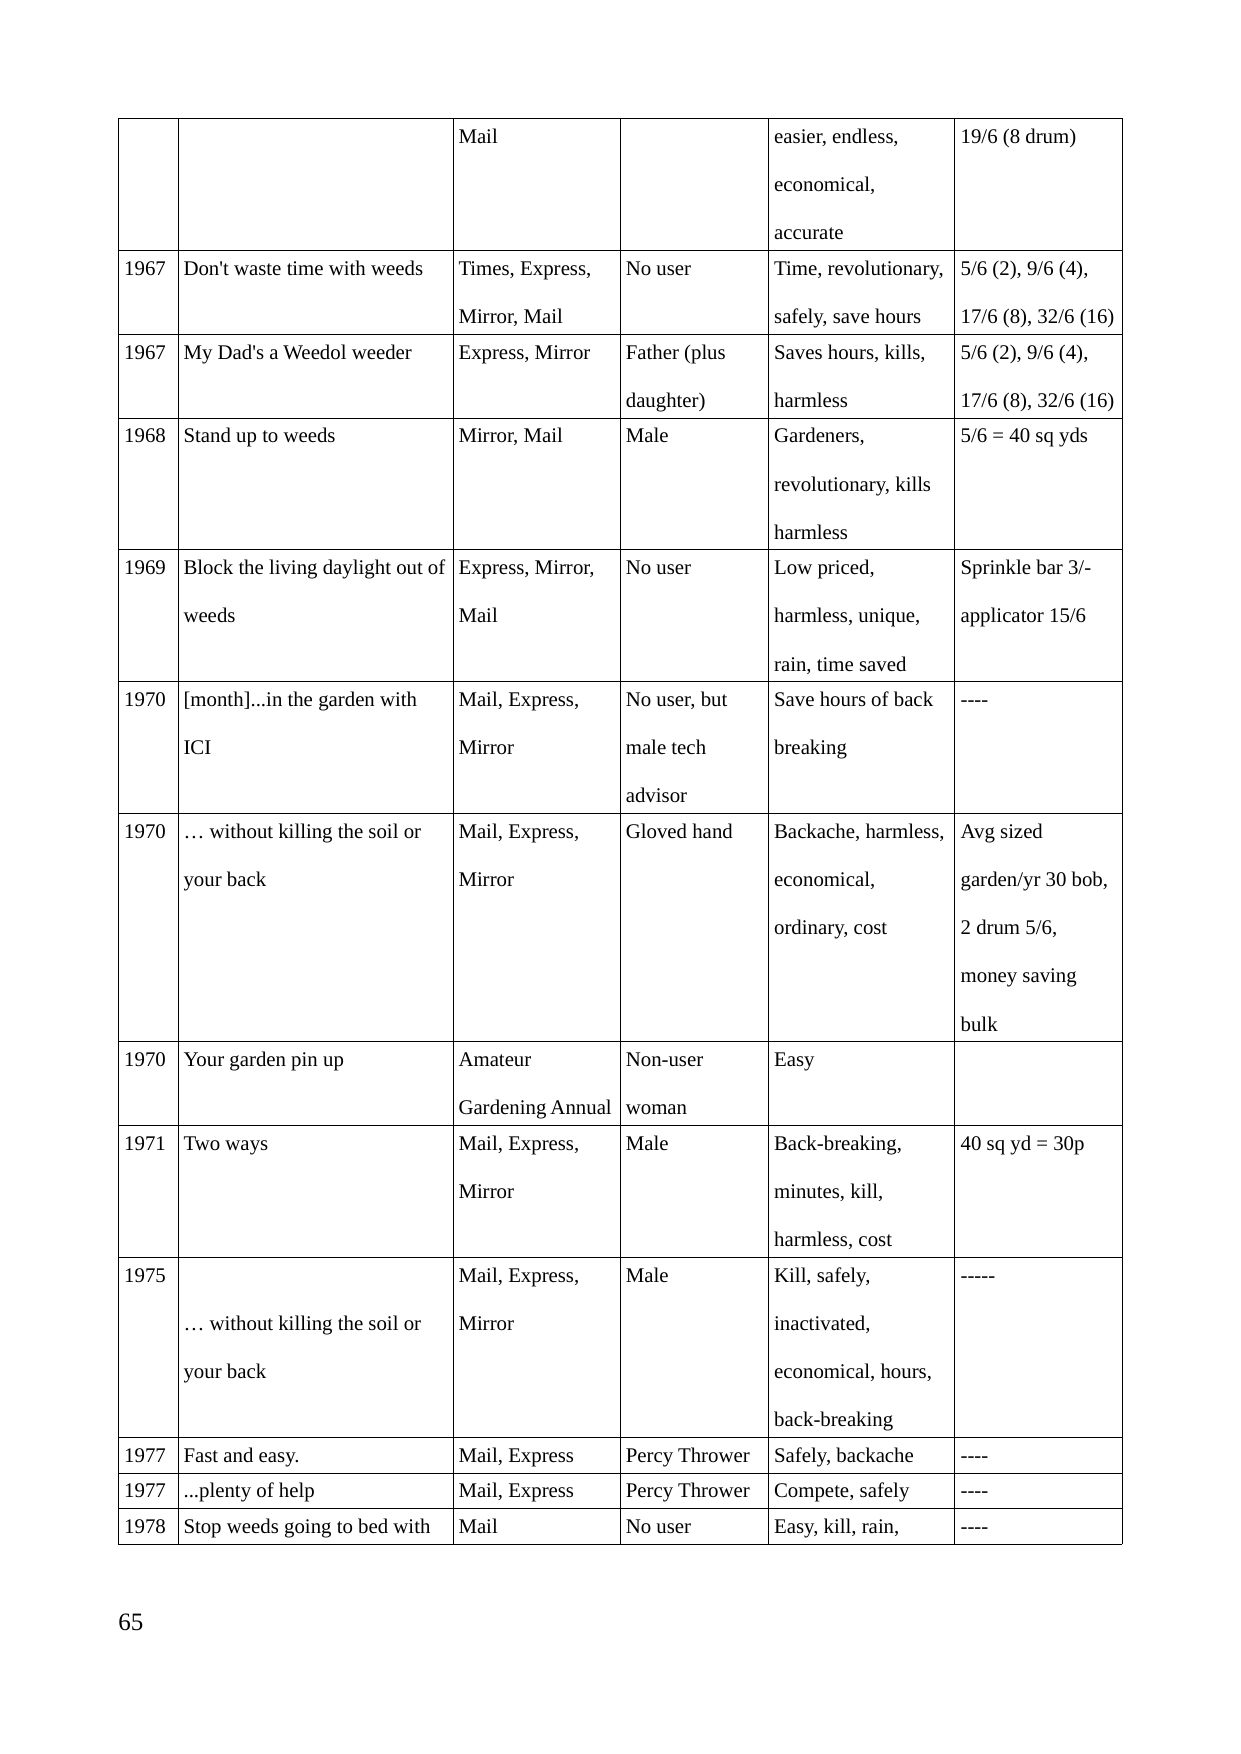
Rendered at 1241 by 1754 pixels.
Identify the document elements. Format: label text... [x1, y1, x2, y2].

table_cell Male [621, 1126, 768, 1257]
table_cell 5/6 (2), 9/6 (4), 17/6 (8), 32/6 (16) [955, 251, 1122, 334]
table_cell Save hours of back breaking [769, 682, 954, 813]
table_cell Sprinkle bar 3/- applicator 15/6 [955, 550, 1122, 681]
table_cell ---- [955, 682, 1122, 813]
table_cell [119, 119, 178, 250]
table_cell Mail [454, 1509, 620, 1544]
table_cell Easy [769, 1042, 954, 1125]
table_cell Easy, kill, rain, [769, 1509, 954, 1544]
table_cell 1970 [119, 1042, 178, 1125]
table_cell 1970 [119, 682, 178, 813]
table_cell [179, 119, 453, 250]
table_cell My Dad's a Weedol weeder [179, 335, 453, 417]
table_cell 1967 [119, 251, 178, 334]
table_cell Express, Mirror [454, 335, 620, 417]
table_cell 5/6 (2), 9/6 (4), 17/6 (8), 32/6 (16) [955, 335, 1122, 417]
table_cell Block the living daylight out of weeds [179, 550, 453, 681]
table_cell 1975 [119, 1258, 178, 1437]
table_cell Two ways [179, 1126, 453, 1257]
table_cell Don't waste time with weeds [179, 251, 453, 334]
table_cell No user [621, 251, 768, 334]
table_cell ...plenty of help [179, 1474, 453, 1508]
table_cell Mail, Express, Mirror [454, 1258, 620, 1437]
table_cell Mirror, Mail [454, 419, 620, 549]
table_cell Male [621, 1258, 768, 1437]
table_cell Avg sized garden/yr 30 bob, 2 drum 5/6, money saving bulk [955, 814, 1122, 1041]
table_cell Father (plus daughter) [621, 335, 768, 417]
table_cell Time, revolutionary, safely, save hours [769, 251, 954, 334]
table_cell Percy Thrower [621, 1438, 768, 1472]
table_cell Back-breaking, minutes, kill, harmless, cost [769, 1126, 954, 1257]
table_cell Backache, harmless, economical, ordinary, cost [769, 814, 954, 1041]
table_cell Mail, Express, Mirror [454, 1126, 620, 1257]
table_cell 1970 [119, 814, 178, 1041]
table_cell 1977 [119, 1438, 178, 1472]
table_cell easier, endless, economical, accurate [769, 119, 954, 250]
table_cell 1967 [119, 335, 178, 417]
table_cell [month]...in the garden with ICI [179, 682, 453, 813]
table_cell No user [621, 1509, 768, 1544]
table_cell Gardeners, revolutionary, kills harmless [769, 419, 954, 549]
table_cell No user [621, 550, 768, 681]
table_cell Fast and easy. [179, 1438, 453, 1472]
table_cell 40 sq yd = 30p [955, 1126, 1122, 1257]
table_cell Mail, Express, Mirror [454, 814, 620, 1041]
table_cell 19/6 (8 drum) [955, 119, 1122, 250]
table_cell [955, 1042, 1122, 1125]
table_cell Kill, safely, inactivated, economical, hours, back-breaking [769, 1258, 954, 1437]
table_cell Percy Thrower [621, 1474, 768, 1508]
table_cell Saves hours, kills, harmless [769, 335, 954, 417]
table_cell Safely, backache [769, 1438, 954, 1472]
table_cell Amateur Gardening Annual [454, 1042, 620, 1125]
table_cell 1977 [119, 1474, 178, 1508]
table_cell [621, 119, 768, 250]
table_cell No user, but male tech advisor [621, 682, 768, 813]
table_cell Mail, Express [454, 1438, 620, 1472]
table_cell ---- [955, 1474, 1122, 1508]
table_cell ---- [955, 1438, 1122, 1472]
table_cell Stop weeds going to bed with [179, 1509, 453, 1544]
table_cell Mail [454, 119, 620, 250]
table_cell Gloved hand [621, 814, 768, 1041]
table_cell Compete, safely [769, 1474, 954, 1508]
table_cell Stand up to weeds [179, 419, 453, 549]
table_cell 5/6 = 40 sq yds [955, 419, 1122, 549]
table_cell … without killing the soil or your back [179, 1258, 453, 1437]
table_cell Low priced, harmless, unique, rain, time saved [769, 550, 954, 681]
table_cell Male [621, 419, 768, 549]
table_cell 1969 [119, 550, 178, 681]
table_cell 1978 [119, 1509, 178, 1544]
table_cell Mail, Express, Mirror [454, 682, 620, 813]
table_cell Times, Express, Mirror, Mail [454, 251, 620, 334]
table_cell Express, Mirror, Mail [454, 550, 620, 681]
table_cell 1971 [119, 1126, 178, 1257]
table_cell Mail, Express [454, 1474, 620, 1508]
table_cell Your garden pin up [179, 1042, 453, 1125]
table_cell 1968 [119, 419, 178, 549]
table_cell Non-user woman [621, 1042, 768, 1125]
table_cell ----- [955, 1258, 1122, 1437]
table_cell ---- [955, 1509, 1122, 1544]
table_cell … without killing the soil or your back [179, 814, 453, 1041]
